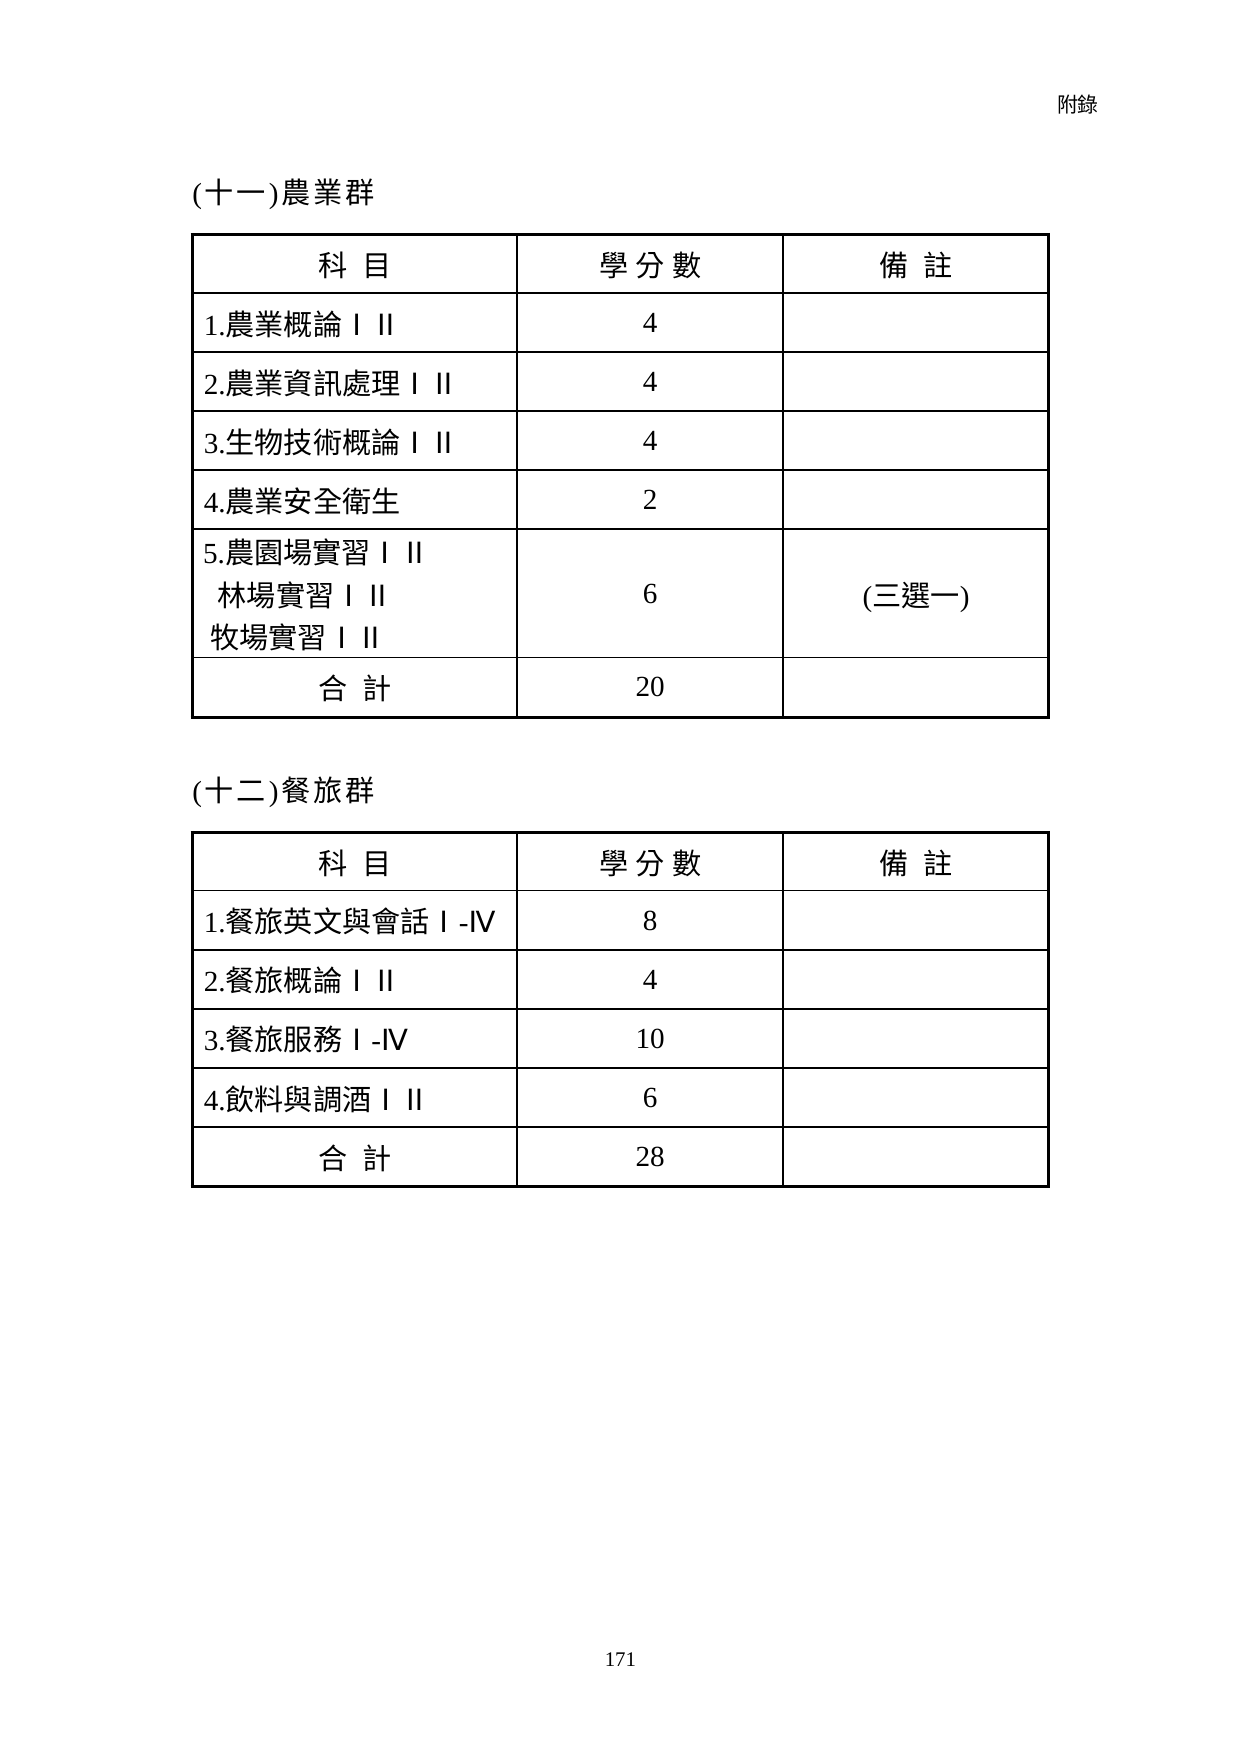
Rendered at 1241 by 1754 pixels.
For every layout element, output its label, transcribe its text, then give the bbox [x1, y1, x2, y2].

table_cell 4 [518, 951, 782, 1008]
table_cell [784, 412, 1047, 469]
table_cell 8 [518, 891, 782, 949]
table_header 學 分 數 [518, 834, 782, 890]
table_cell 4 [518, 294, 782, 351]
table_cell 2.餐旅概論ⅠⅡ [194, 951, 516, 1008]
table_cell 3.生物技術概論ⅠⅡ [194, 412, 516, 469]
table_cell [784, 1128, 1047, 1185]
table_cell 10 [518, 1010, 782, 1067]
table_cell 5.農園場實習ⅠⅡ 林場實習ⅠⅡ 牧場實習ⅠⅡ [194, 530, 516, 657]
table_header 科 目 [194, 834, 516, 890]
table_cell 4.飲料與調酒ⅠⅡ [194, 1069, 516, 1126]
table_header 備 註 [784, 834, 1047, 890]
table_cell 6 [518, 1069, 782, 1126]
table_cell 4 [518, 353, 782, 410]
table_cell 20 [518, 658, 782, 716]
table_cell 合 計 [194, 1128, 516, 1185]
table_cell [784, 1010, 1047, 1067]
table_cell 6 [518, 530, 782, 657]
table_cell [784, 353, 1047, 410]
table_cell (三選一) [784, 530, 1047, 657]
text (十一)農業群 [192, 169, 1098, 212]
table_cell 4.農業安全衛生 [194, 471, 516, 528]
table_cell [784, 471, 1047, 528]
table_cell [784, 1069, 1047, 1126]
table_cell 2.農業資訊處理ⅠⅡ [194, 353, 516, 410]
table_cell 1.餐旅英文與會話Ⅰ-Ⅳ [194, 891, 516, 949]
table_cell 3.餐旅服務Ⅰ-Ⅳ [194, 1010, 516, 1067]
table_cell [784, 294, 1047, 351]
table_header 學 分 數 [518, 236, 782, 292]
table_cell 4 [518, 412, 782, 469]
table_header 科 目 [194, 236, 516, 292]
table_cell 2 [518, 471, 782, 528]
table_cell 28 [518, 1128, 782, 1185]
table_header 備 註 [784, 236, 1047, 292]
table_cell 1.農業概論ⅠⅡ [194, 294, 516, 351]
text (十二)餐旅群 [192, 767, 1098, 809]
table_cell [784, 658, 1047, 716]
table_cell [784, 951, 1047, 1008]
table_cell [784, 891, 1047, 949]
table_cell 合 計 [194, 658, 516, 716]
